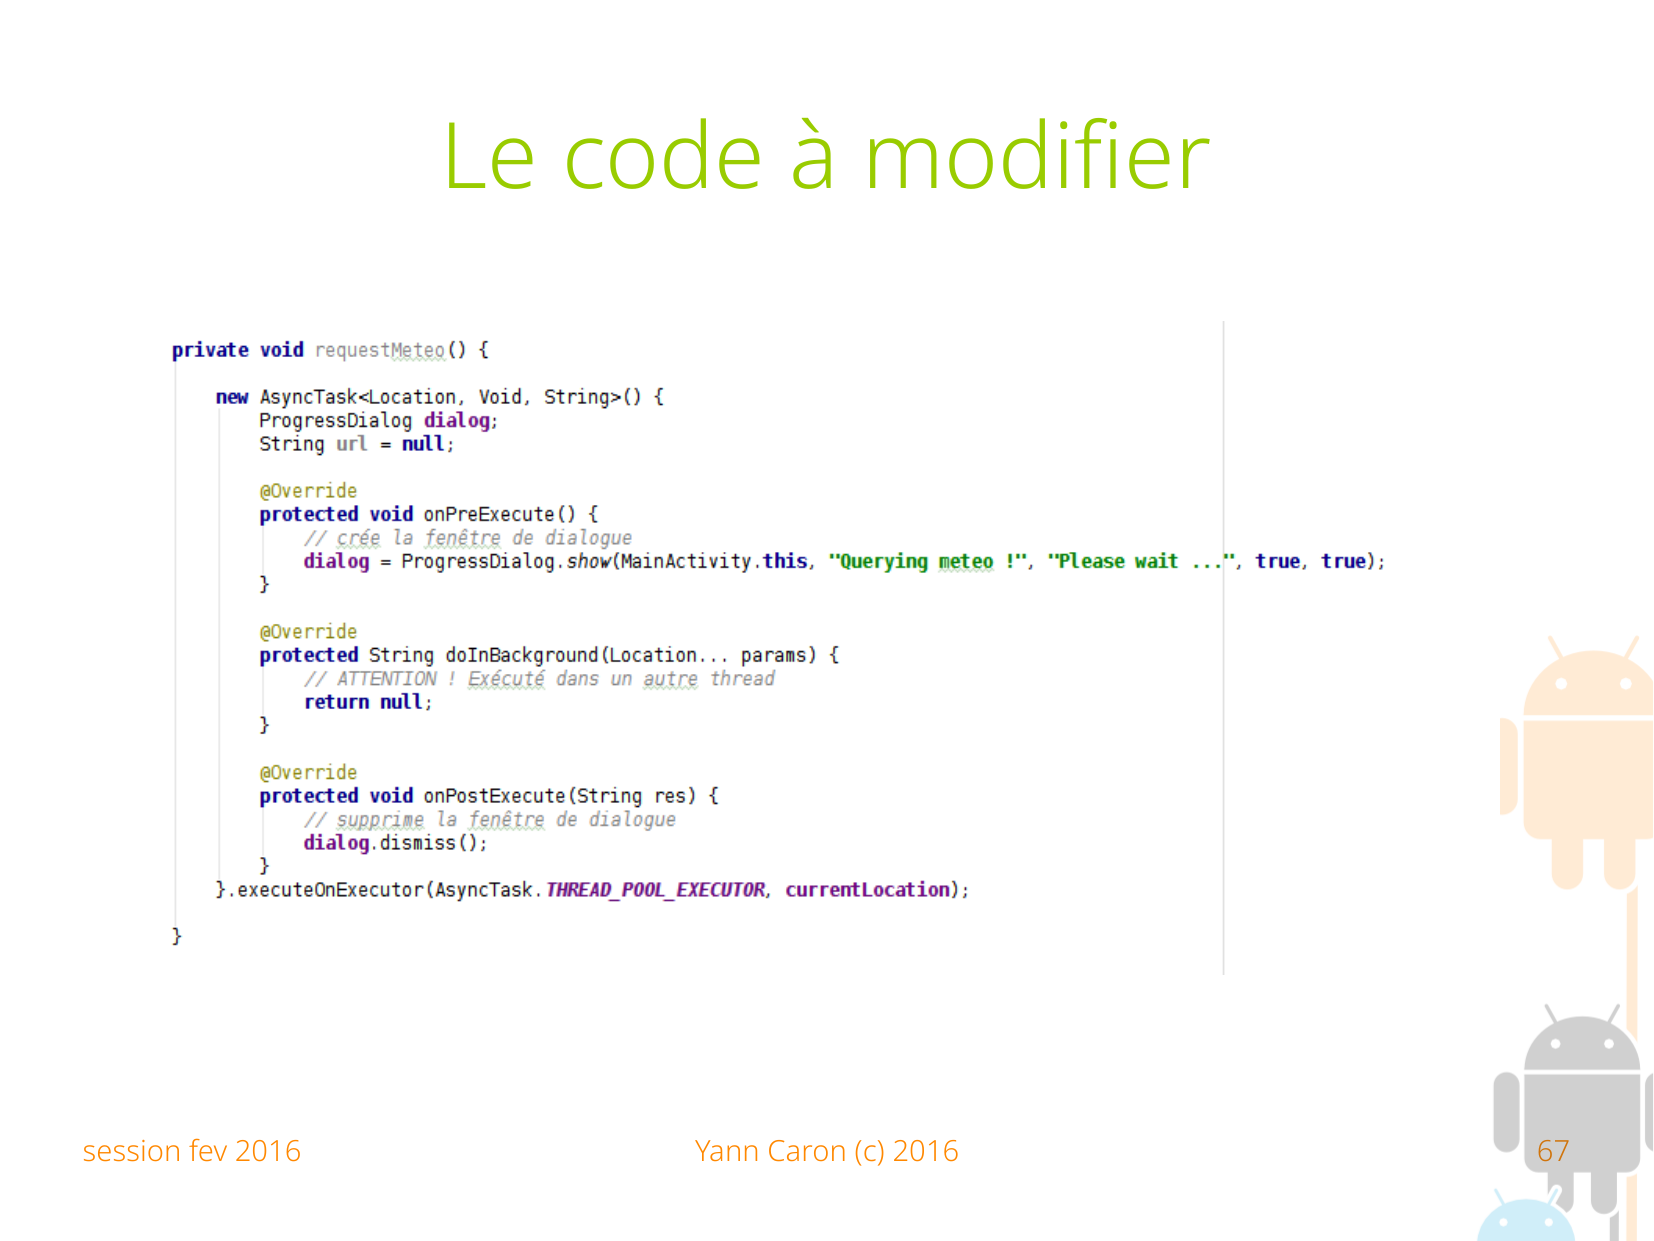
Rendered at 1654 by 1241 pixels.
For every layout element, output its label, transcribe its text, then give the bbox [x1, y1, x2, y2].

title Le code à modifier [82, 49, 1571, 257]
picture [153, 321, 1654, 1241]
